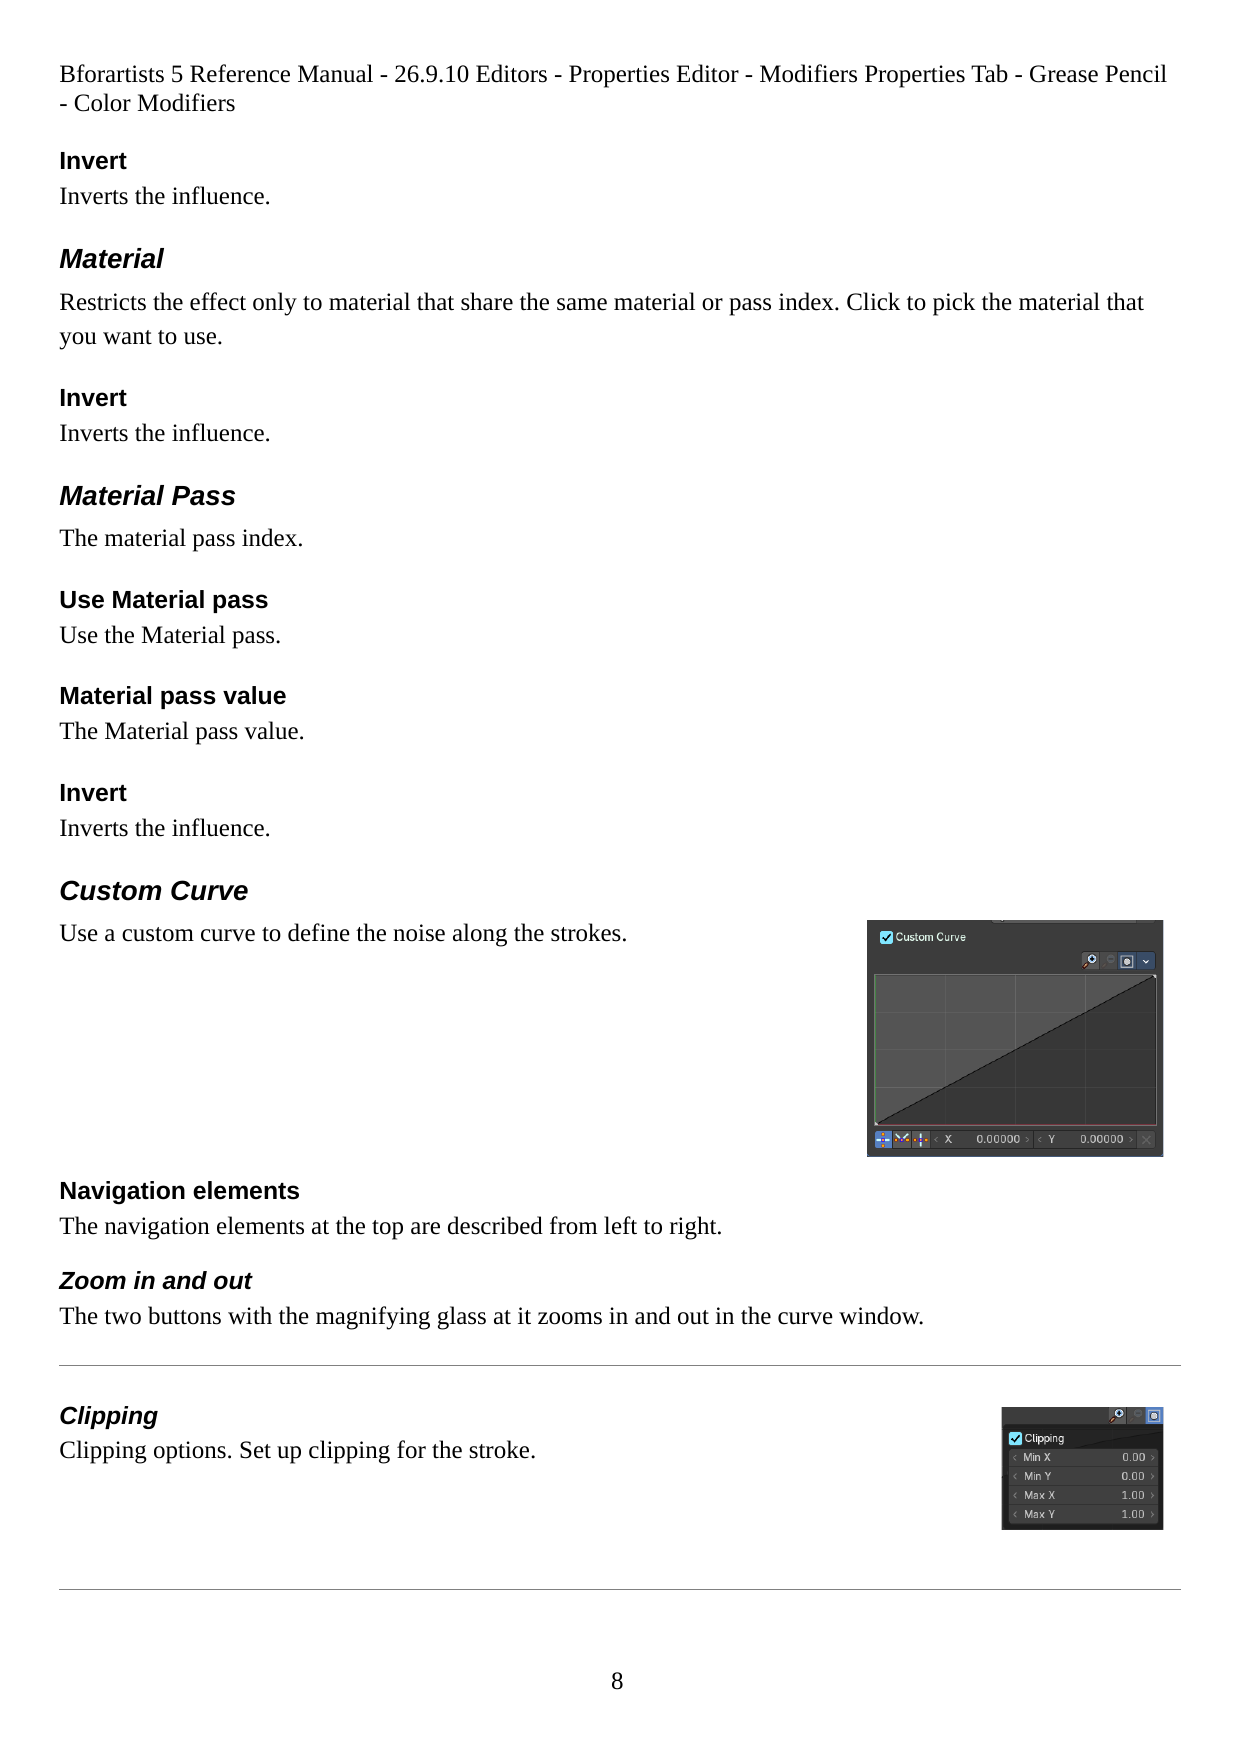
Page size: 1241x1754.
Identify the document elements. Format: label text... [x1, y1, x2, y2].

subtitle Use Material pass [59, 585, 1181, 614]
text Use the Material pass. [59, 620, 1181, 649]
text Restricts the effect only to material that share the same material or pass index. Click to pick the material that you want to use. [59, 287, 1181, 350]
text Clipping options. Set up clipping for the stroke. [59, 1436, 1001, 1464]
text Inverts the influence. [59, 181, 1181, 209]
picture [867, 920, 1164, 1157]
subtitle Clipping [59, 1401, 1181, 1429]
picture [1001, 1407, 1164, 1530]
text The Material pass value. [59, 716, 1181, 745]
subtitle Material pass value [59, 681, 1181, 710]
subtitle Invert [59, 383, 1181, 411]
text The two buttons with the magnifying glass at it zooms in and out in the curve window. [59, 1301, 1181, 1330]
subtitle Zoom in and out [59, 1266, 1181, 1295]
text The navigation elements at the top are described from left to right. [59, 1211, 1181, 1240]
subtitle Material [59, 242, 1181, 274]
subtitle Invert [59, 778, 1181, 806]
text Use a custom curve to define the noise along the strokes. [59, 918, 1181, 947]
text Inverts the influence. [59, 418, 1181, 446]
text Inverts the influence. [59, 813, 1181, 841]
subtitle Custom Curve [59, 874, 1181, 906]
text The material pass index. [59, 523, 1181, 552]
subtitle Navigation elements [59, 1176, 1181, 1205]
subtitle Invert [59, 146, 1181, 174]
subtitle Material Pass [59, 479, 1181, 511]
